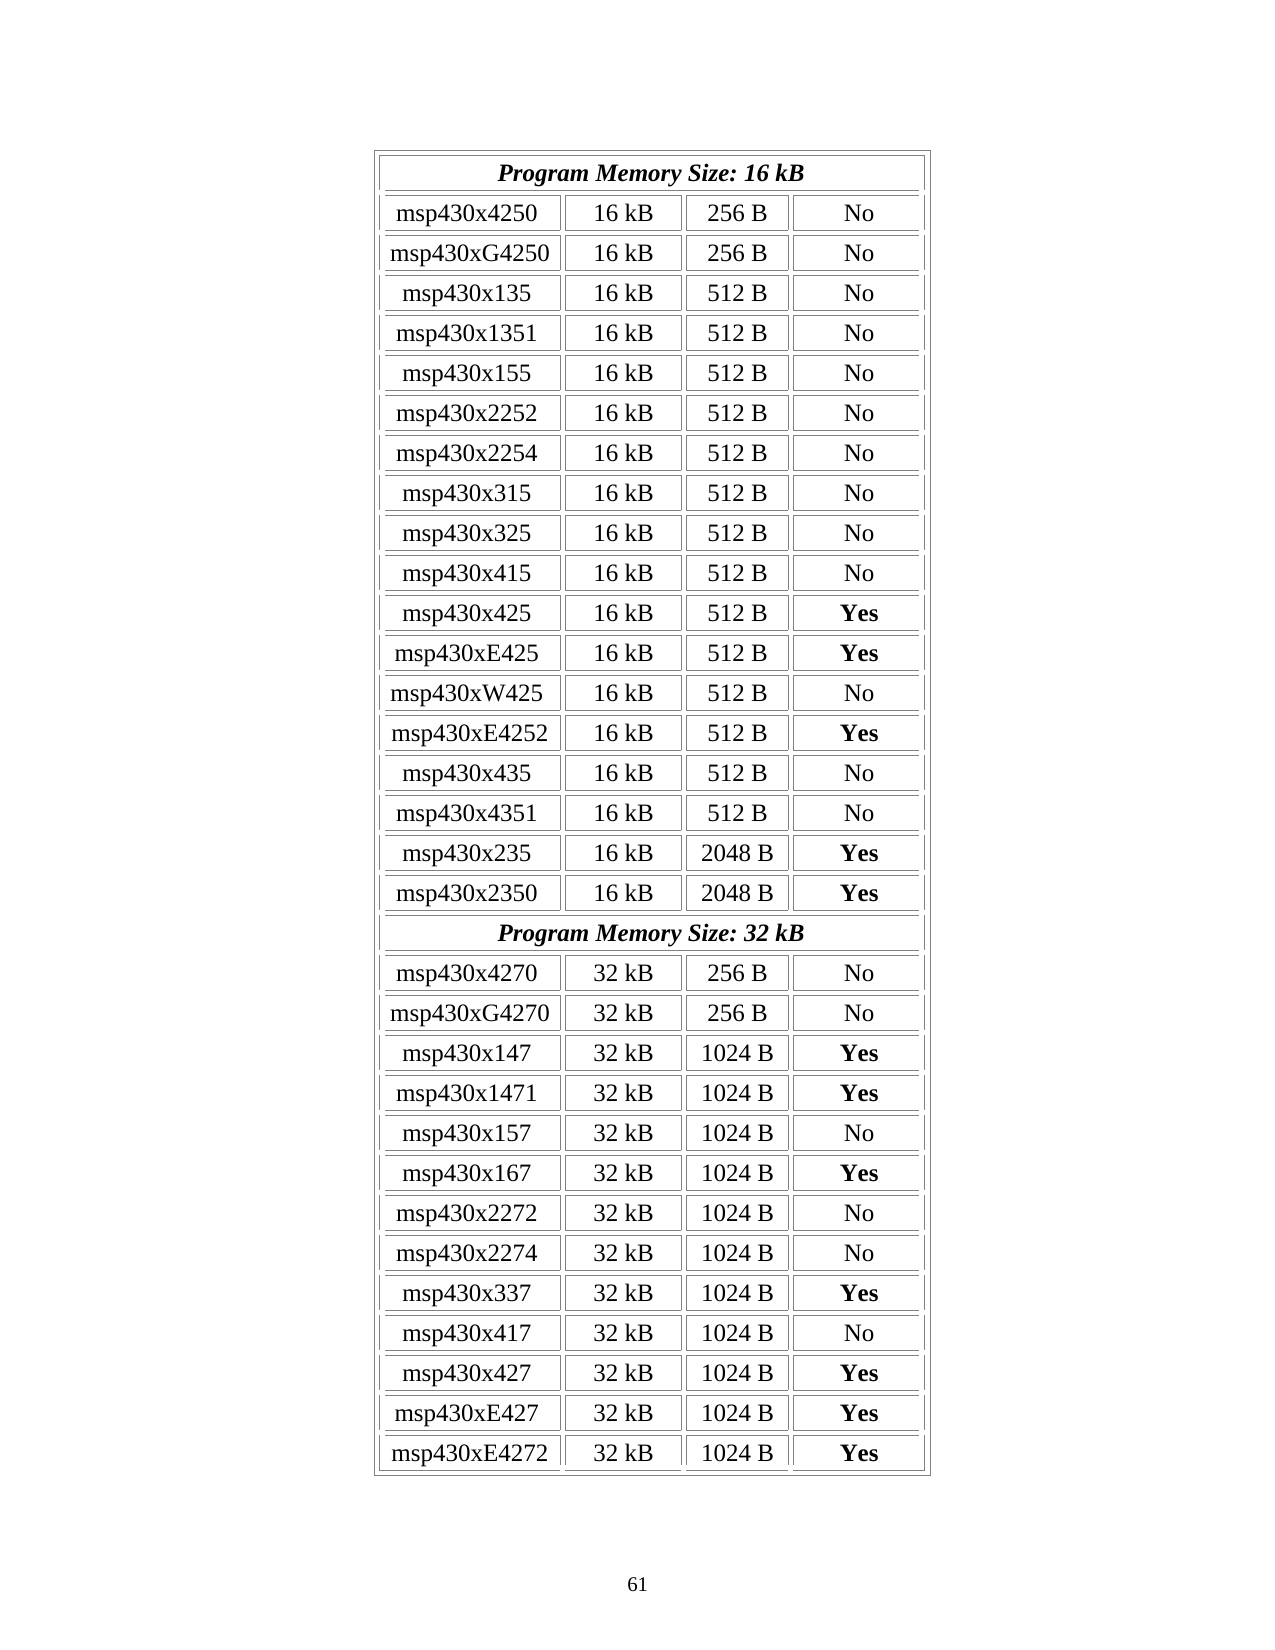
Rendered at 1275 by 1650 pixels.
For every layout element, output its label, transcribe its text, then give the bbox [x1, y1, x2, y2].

table_cell 1024 B [684, 1430, 791, 1470]
table_cell 512 B [684, 430, 791, 470]
table_cell 32 kB [563, 1030, 684, 1070]
table_cell 32 kB [563, 951, 684, 990]
table_cell 512 B [684, 710, 791, 750]
table_cell No [791, 270, 927, 310]
table_cell msp430xG4270 [377, 990, 563, 1030]
table_cell 2048 B [684, 870, 791, 910]
table_cell No [791, 310, 927, 350]
table_cell msp430x2274 [377, 1230, 563, 1270]
table_cell msp430x417 [377, 1310, 563, 1350]
table_cell Yes [791, 1350, 927, 1390]
table_cell 16 kB [563, 710, 684, 750]
table_cell msp430x315 [377, 470, 563, 510]
table_cell msp430x167 [377, 1150, 563, 1190]
table_cell 16 kB [563, 790, 684, 830]
table_cell msp430x4351 [377, 790, 563, 830]
table_cell 1024 B [684, 1270, 791, 1310]
table_cell msp430x415 [377, 550, 563, 590]
table_cell 16 kB [563, 350, 684, 390]
table_cell 512 B [684, 590, 791, 630]
table_cell msp430x235 [377, 830, 563, 870]
table_cell Yes [791, 1070, 927, 1110]
table_cell 512 B [684, 350, 791, 390]
table_cell 32 kB [563, 1350, 684, 1390]
table_cell No [791, 990, 927, 1030]
table_cell No [791, 670, 927, 710]
table_cell No [791, 230, 927, 270]
table_cell No [791, 470, 927, 510]
table_cell 16 kB [563, 830, 684, 870]
table_cell Yes [791, 830, 927, 870]
table_cell 16 kB [563, 191, 684, 230]
table_cell msp430x2272 [377, 1190, 563, 1230]
table_cell msp430xW425 [377, 670, 563, 710]
table_cell Yes [791, 710, 927, 750]
table_cell Yes [791, 630, 927, 670]
table_cell 16 kB [563, 270, 684, 310]
table_cell Yes [791, 1390, 927, 1430]
table_cell No [791, 750, 927, 790]
table_cell No [791, 1190, 927, 1230]
table_cell 32 kB [563, 990, 684, 1030]
table_cell 512 B [684, 310, 791, 350]
table_cell 32 kB [563, 1230, 684, 1270]
table_cell msp430xG4250 [377, 230, 563, 270]
table_cell 256 B [684, 990, 791, 1030]
table_cell Yes [791, 1030, 927, 1070]
table_cell 32 kB [563, 1430, 684, 1470]
table_cell 2048 B [684, 830, 791, 870]
table_cell No [791, 430, 927, 470]
table_cell msp430x147 [377, 1030, 563, 1070]
table_cell 1024 B [684, 1150, 791, 1190]
table_cell No [791, 350, 927, 390]
table_cell 16 kB [563, 750, 684, 790]
table_cell msp430x1351 [377, 310, 563, 350]
table_cell msp430x4270 [377, 950, 563, 990]
table_cell No [791, 190, 927, 230]
table_cell Yes [791, 1270, 927, 1310]
table_cell 16 kB [563, 870, 684, 910]
table_cell msp430xE4272 [377, 1430, 563, 1470]
table_cell 32 kB [563, 1270, 684, 1310]
table_cell msp430x2350 [377, 870, 563, 910]
table_cell 512 B [684, 550, 791, 590]
table_cell msp430x2252 [377, 390, 563, 430]
table_cell 32 kB [563, 1070, 684, 1110]
table_cell 512 B [684, 670, 791, 710]
table_cell Yes [791, 1430, 927, 1470]
table_cell Yes [791, 590, 927, 630]
table_cell msp430xE425 [377, 630, 563, 670]
table_cell 512 B [684, 790, 791, 830]
table_cell No [791, 1230, 927, 1270]
table_cell msp430x427 [377, 1350, 563, 1390]
table_cell 512 B [684, 630, 791, 670]
table_cell 512 B [684, 510, 791, 550]
table_cell No [791, 510, 927, 550]
table_cell 16 kB [563, 230, 684, 270]
table_cell 256 B [684, 230, 791, 270]
table_cell msp430xE427 [377, 1390, 563, 1430]
table_cell 1024 B [684, 1350, 791, 1390]
table_cell 32 kB [563, 1190, 684, 1230]
table_cell No [791, 1110, 927, 1150]
table_cell 1024 B [684, 1230, 791, 1270]
table_cell 16 kB [563, 470, 684, 510]
table_cell 512 B [684, 470, 791, 510]
table_cell msp430x325 [377, 510, 563, 550]
table_cell msp430x1471 [377, 1070, 563, 1110]
table_cell 512 B [684, 270, 791, 310]
table_cell 16 kB [563, 630, 684, 670]
table_cell 16 kB [563, 590, 684, 630]
table_cell Program Memory Size: 32 kB [377, 910, 927, 950]
table_cell 1024 B [684, 1190, 791, 1230]
table_cell No [791, 550, 927, 590]
table_cell No [791, 790, 927, 830]
table_cell 16 kB [563, 430, 684, 470]
table_cell msp430x155 [377, 350, 563, 390]
table_cell msp430x157 [377, 1110, 563, 1150]
table_cell Program Memory Size: 16 kB [377, 151, 927, 190]
table_cell msp430xE4252 [377, 710, 563, 750]
table_cell 32 kB [563, 1310, 684, 1350]
table_cell 16 kB [563, 550, 684, 590]
table_cell Yes [791, 1150, 927, 1190]
table_cell msp430x435 [377, 750, 563, 790]
table_cell 256 B [684, 951, 791, 990]
table_cell 512 B [684, 750, 791, 790]
table_cell 16 kB [563, 310, 684, 350]
table_cell Yes [791, 870, 927, 910]
table_cell 32 kB [563, 1150, 684, 1190]
table_cell No [791, 390, 927, 430]
table_cell 1024 B [684, 1310, 791, 1350]
table_cell 16 kB [563, 390, 684, 430]
table_cell 1024 B [684, 1110, 791, 1150]
table_cell msp430x2254 [377, 430, 563, 470]
table_cell msp430x4250 [377, 190, 563, 230]
table_cell 16 kB [563, 670, 684, 710]
table_cell 16 kB [563, 510, 684, 550]
table_cell msp430x425 [377, 590, 563, 630]
table_cell 512 B [684, 390, 791, 430]
table_cell msp430x135 [377, 270, 563, 310]
table_cell 1024 B [684, 1390, 791, 1430]
table_cell msp430x337 [377, 1270, 563, 1310]
table_cell 256 B [684, 191, 791, 230]
table_cell 1024 B [684, 1030, 791, 1070]
table_cell 1024 B [684, 1070, 791, 1110]
table_cell 32 kB [563, 1110, 684, 1150]
table_cell No [791, 950, 927, 990]
table_cell No [791, 1310, 927, 1350]
table_cell 32 kB [563, 1390, 684, 1430]
